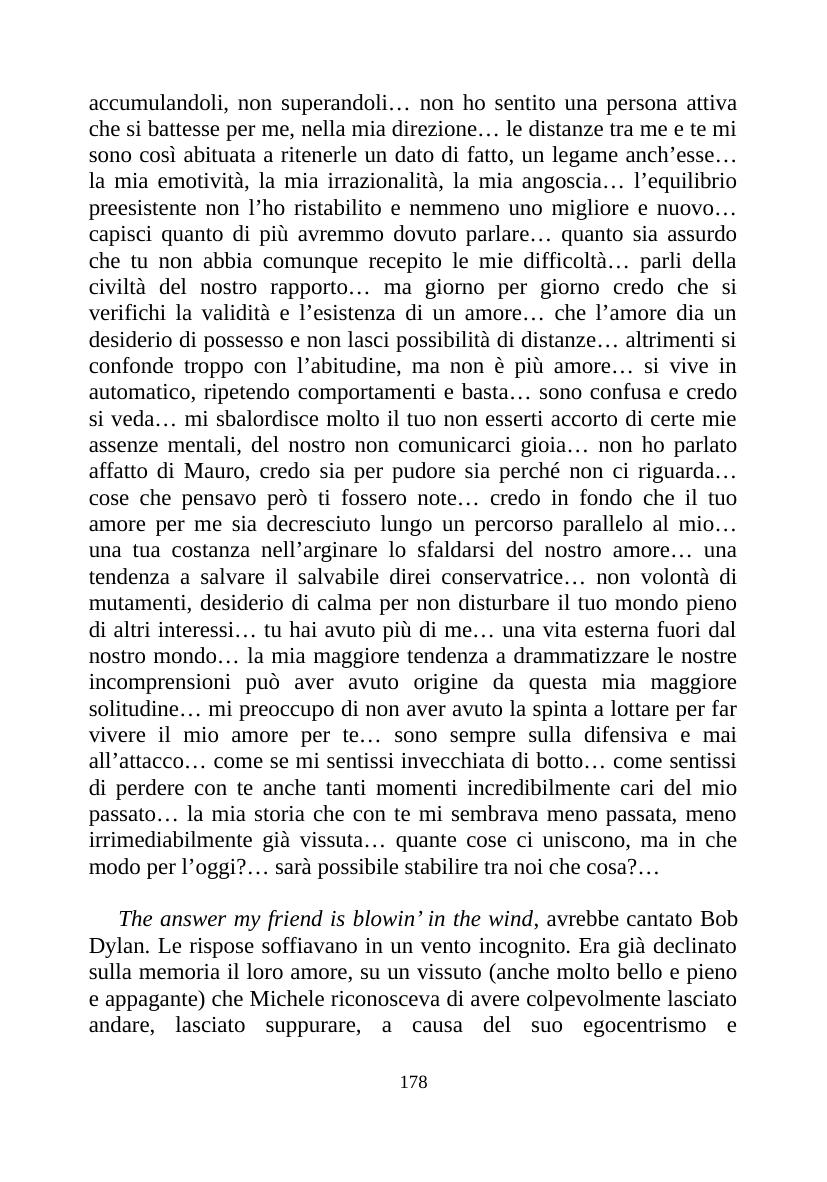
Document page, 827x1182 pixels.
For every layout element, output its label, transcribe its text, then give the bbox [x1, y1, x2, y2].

text accumulandoli, non superandoli… non ho sentito una persona attiva che si battesse per me, nella mia direzione… le distanze tra me e te mi sono così abituata a ritenerle un dato di fatto, un legame anch’esse… la mia emotività, la mia irrazionalità, la mia angoscia… l’equilibrio preesistente non l’ho ristabilito e nemmeno uno migliore e nuovo… capisci quanto di più avremmo dovuto parlare… quanto sia assurdo che tu non abbia comunque recepito le mie difficoltà… parli della civiltà del nostro rapporto… ma giorno per giorno credo che si verifichi la validità e l’esistenza di un amore… che l’amore dia un desiderio di possesso e non lasci possibilità di distanze… altrimenti si confonde troppo con l’abitudine, ma non è più amore… si vive in automatico, ripetendo comportamenti e basta… sono confusa e credo si veda… mi sbalordisce molto il tuo non esserti accorto di certe mie assenze mentali, del nostro non comunicarci gioia… non ho parlato affatto di Mauro, credo sia per pudore sia perché non ci riguarda… cose che pensavo però ti fossero note… credo in fondo che il tuo amore per me sia decresciuto lungo un percorso parallelo al mio… una tua costanza nell’arginare lo sfaldarsi del nostro amore… una tendenza a salvare il salvabile direi conservatrice… non volontà di mutamenti, desiderio di calma per non disturbare il tuo mondo pieno di altri interessi… tu hai avuto più di me… una vita esterna fuori dal nostro mondo… la mia maggiore tendenza a drammatizzare le nostre incomprensioni può aver avuto origine da questa mia maggiore solitudine… mi preoccupo di non aver avuto la spinta a lottare per far vivere il mio amore per te… sono sempre sulla difensiva e mai all’attacco… come se mi sentissi invecchiata di botto… come sentissi di perdere con te anche tanti momenti incredibilmente cari del mio passato… la mia storia che con te mi sembrava meno passata, meno irrimediabilmente già vissuta… quante cose ci uniscono, ma in che modo per l’oggi?… sarà possibile stabilire tra noi che cosa?… [88, 88, 738, 879]
text The answer my friend is blowin’ in the wind, avrebbe cantato Bob Dylan. Le rispose soffiavano in un vento incognito. Era già declinato sulla memoria il loro amore, su un vissuto (anche molto bello e pieno e appagante) che Michele riconosceva di avere colpevolmente lasciato andare, lasciato suppurare, a causa del suo egocentrismo e [88, 906, 738, 1037]
